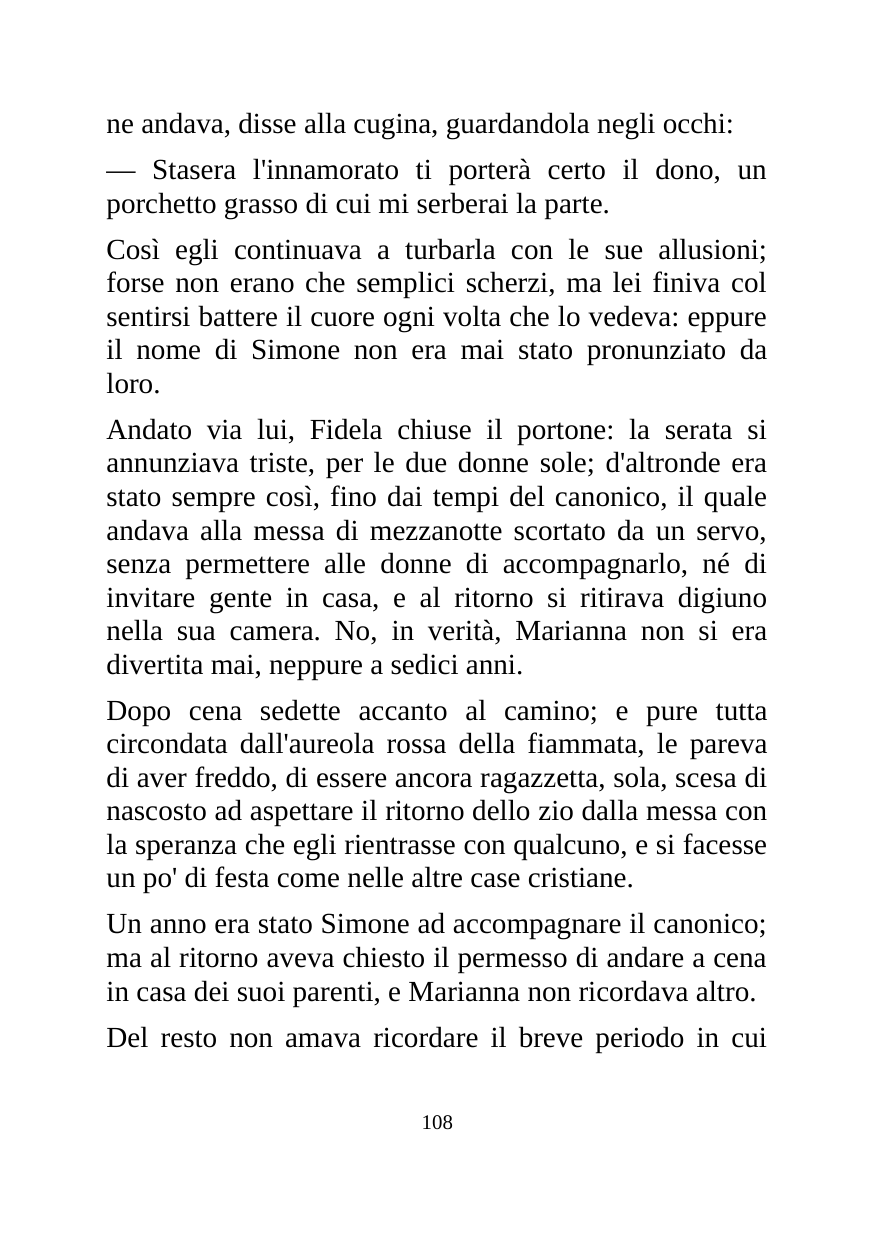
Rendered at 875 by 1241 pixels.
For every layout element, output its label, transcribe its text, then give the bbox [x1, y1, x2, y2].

text Dopo cena sedette accanto al camino; e pure tutta circondata dall'aureola rossa della fiammata, le pareva di aver freddo, di essere ancora ragazzetta, sola, scesa di nascosto ad aspettare il ritorno dello zio dalla messa con la speranza che egli rientrasse con qualcuno, e si facesse un po' di festa come nelle altre case cristiane. [106, 693, 768, 894]
text Un anno era stato Simone ad accompagnare il canonico; ma al ritorno aveva chiesto il permesso di andare a cena in casa dei suoi parenti, e Marianna non ricordava altro. [106, 907, 768, 1007]
text ne andava, disse alla cugina, guardandola negli occhi: [106, 106, 768, 140]
text — Stasera l'innamorato ti porterà certo il dono, un porchetto grasso di cui mi serberai la parte. [106, 152, 768, 219]
text Andato via lui, Fidela chiuse il portone: la serata si annunziava triste, per le due donne sole; d'altronde era stato sempre così, fino dai tempi del canonico, il quale andava alla messa di mezzanotte scortato da un servo, senza permettere alle donne di accompagnarlo, né di invitare gente in casa, e al ritorno si ritirava digiuno nella sua camera. No, in verità, Marianna non si era divertita mai, neppure a sedici anni. [106, 412, 768, 680]
text Così egli continuava a turbarla con le sue allusioni; forse non erano che semplici scherzi, ma lei finiva col sentirsi battere il cuore ogni volta che lo vedeva: eppure il nome di Simone non era mai stato pronunziato da loro. [106, 232, 768, 399]
text Del resto non amava ricordare il breve periodo in cui [106, 1020, 768, 1053]
